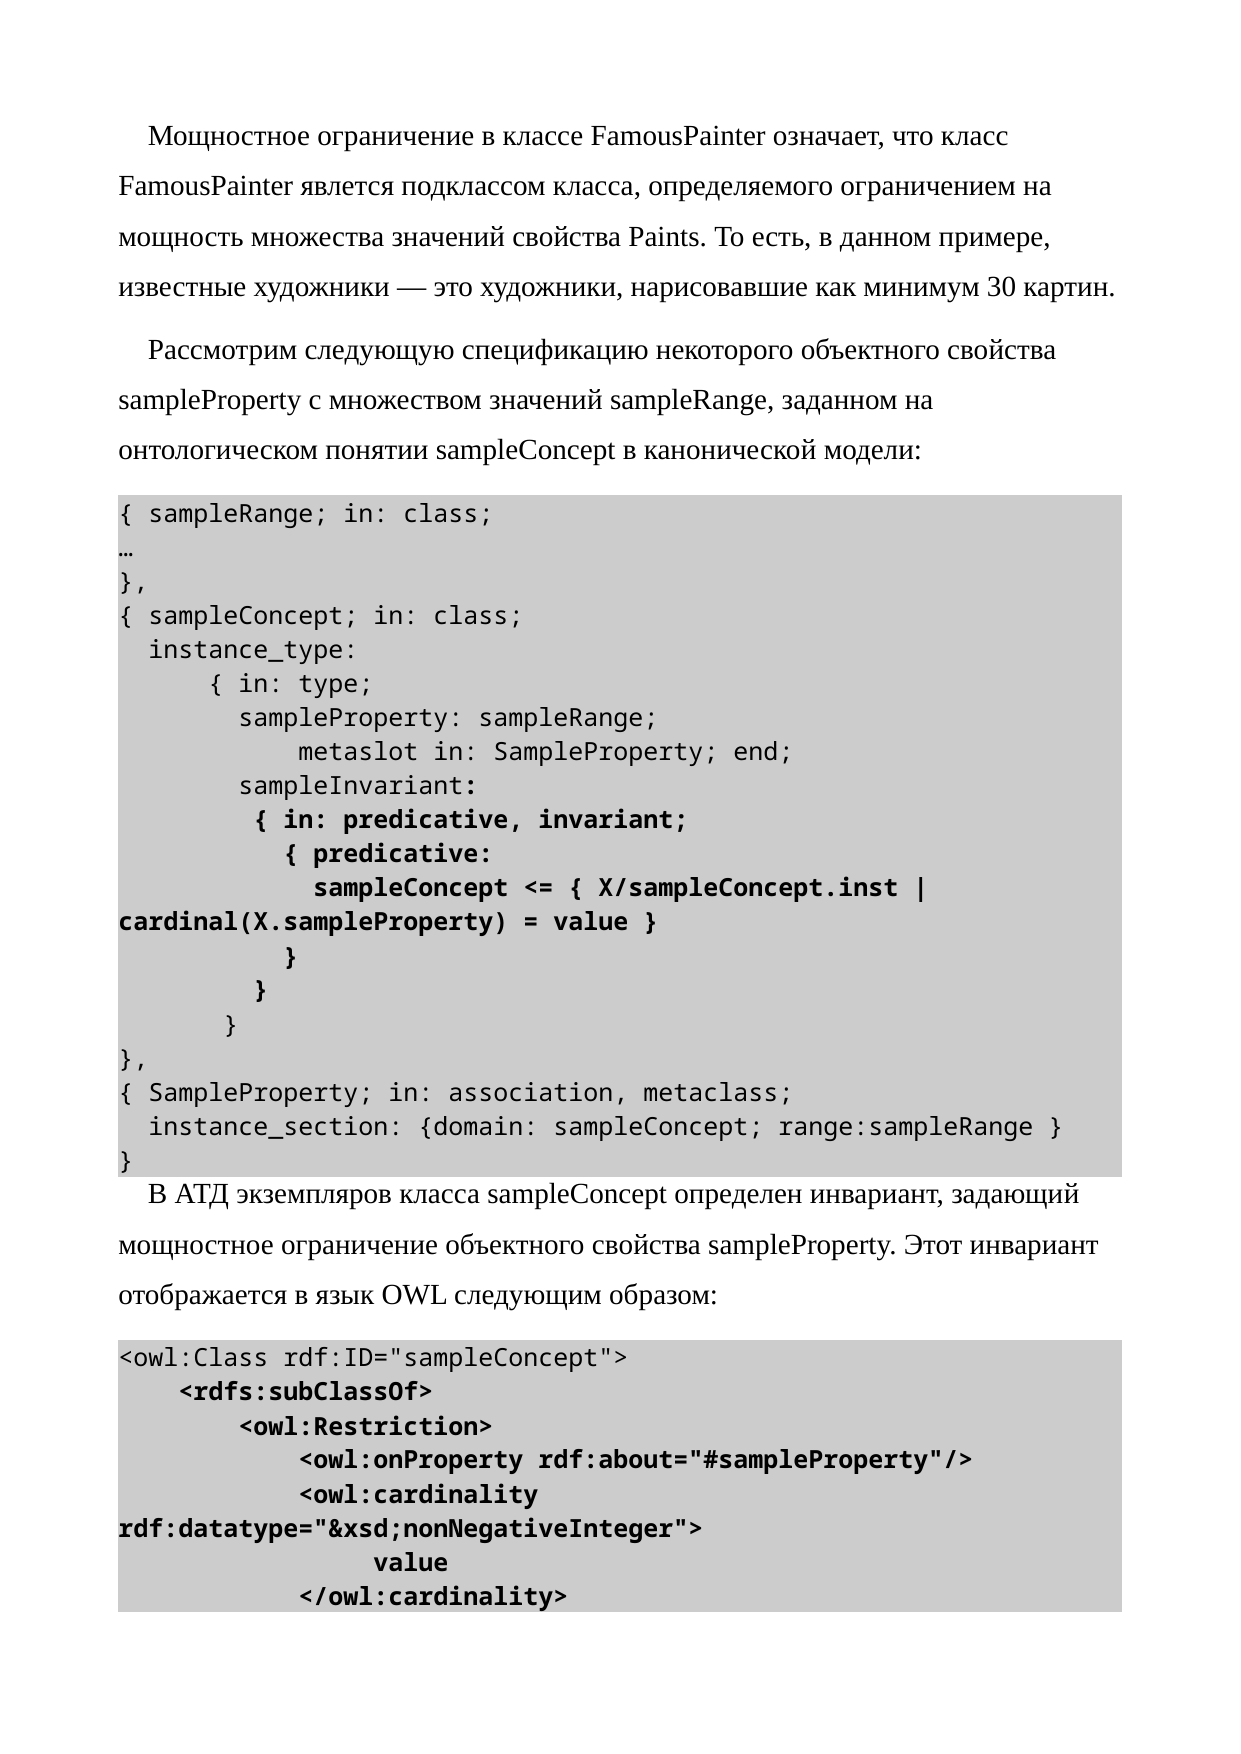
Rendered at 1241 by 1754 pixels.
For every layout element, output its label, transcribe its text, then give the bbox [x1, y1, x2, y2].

text В АТД экземпляров класса sampleConcept определен инвариант, задающий мощностное ограничение объектного свойства sampleProperty. Этот инвариант отображается в язык OWL следующим образом: [118, 1177, 1122, 1311]
text <owl:Class rdf:ID="sampleConcept"> <rdfs:subClassOf> <owl:Restriction> <owl:onProperty rdf:about="#sampleProperty"/> <owl:cardinality rdf:datatype="&xsd;nonNegativeInteger"> value </owl:cardinality> [118, 1340, 1122, 1612]
text Рассмотрим следующую спецификацию некоторого объектного свойства sampleProperty с множеством значений sampleRange, заданном на онтологическом понятии sampleConcept в канонической модели: [118, 332, 1122, 466]
text Мощностное ограничение в классе FamousPainter означает, что класс FamousPainter явлется подклассом класса, определяемого ограничением на мощность множества значений свойства Paints. То есть, в данном примере, известные художники — это художники, нарисовавшие как минимум 30 картин. [118, 118, 1122, 303]
text { sampleRange; in: class; … }, { sampleConcept; in: class; instance_type: { in: type; sampleProperty: sampleRange; metaslot in: SampleProperty; end; sampleInvariant: { in: predicative, invariant; { predicative: sampleConcept <= { X/sampleConcept.inst | cardinal(X.sampleProperty) = value } } } } }, { SampleProperty; in: association, metaclass; instance_section: {domain: sampleConcept; range:sampleRange } } [118, 495, 1122, 1177]
